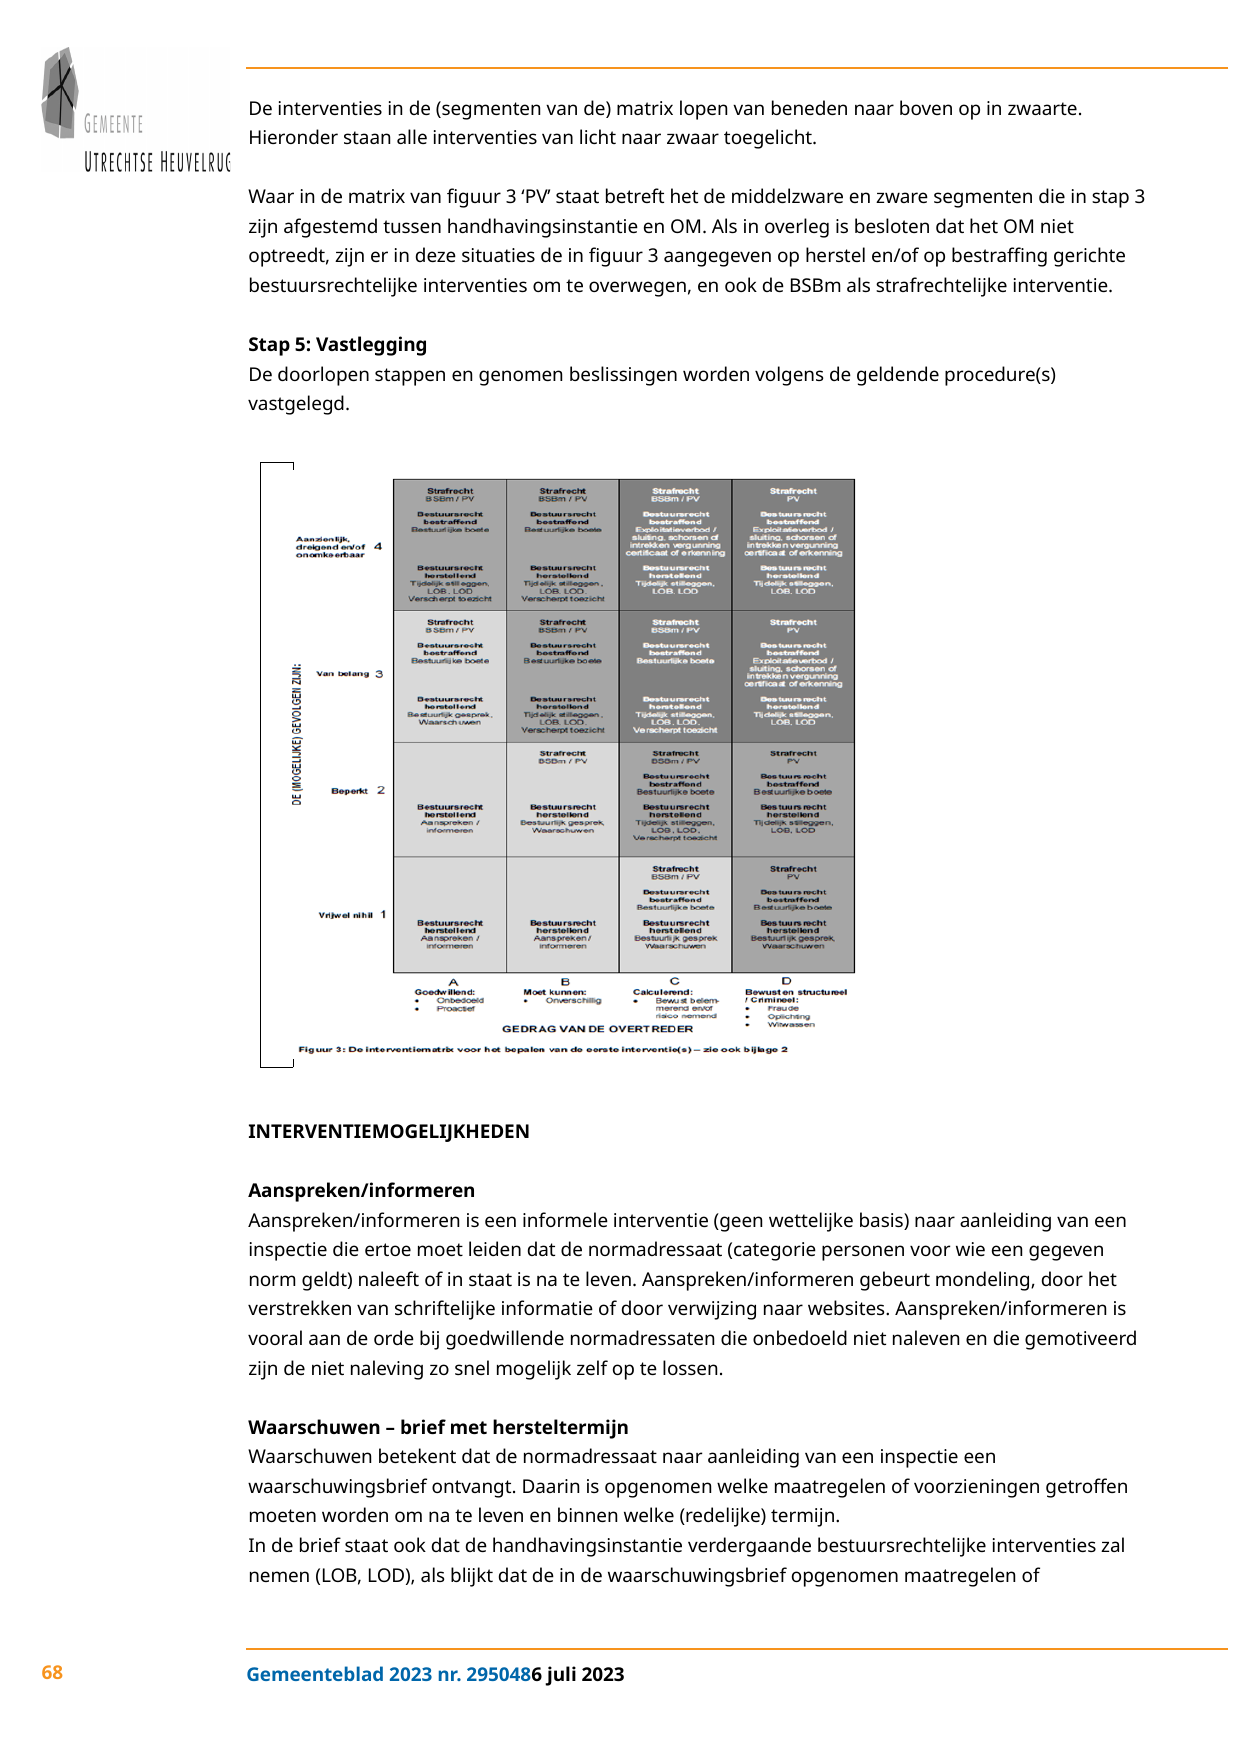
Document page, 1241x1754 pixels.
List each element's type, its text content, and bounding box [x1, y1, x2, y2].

text In de brief staat ook dat de handhavingsinstantie verdergaande bestuursrechtelijke interventies zal nemen (LOB, LOD), als blijkt dat de in de waarschuwingsbrief opgenomen maatregelen of [248, 1532, 1152, 1588]
text Waar in de matrix van figuur 3 ‘PV’ staat betreft het de middelzware en zware segmenten die in stap 3 zijn afgestemd tussen handhavingsinstantie en OM. Als in overleg is besloten dat het OM niet optreedt, zijn er in deze situaties de in figuur 3 aangegeven op herstel en/of op bestraffing gerichte bestuursrechtelijke interventies om te overwegen, en ook de BSBm als strafrechtelijke interventie. [248, 183, 1152, 298]
picture [41, 47, 231, 172]
text De doorlopen stappen en genomen beslissingen worden volgens de geldende procedure(s) vastgelegd. [248, 361, 1152, 416]
text Aanspreken/informeren [248, 1177, 1152, 1203]
text Aanspreken/informeren is een informele interventie (geen wettelijke basis) naar aanleiding van een inspectie die ertoe moet leiden dat de normadressaat (categorie personen voor wie een gegeven norm geldt) naleeft of in staat is na te leven. Aanspreken/informeren gebeurt mondeling, door het verstrekken van schriftelijke informatie of door verwijzing naar websites. Aanspreken/informeren is vooral aan de orde bij goedwillende normadressaten die onbedoeld niet naleven en die gemotiveerd zijn de niet naleving zo snel mogelijk zelf op te lossen. [248, 1207, 1152, 1381]
picture [268, 470, 860, 1059]
text Stap 5: Vastlegging [248, 331, 1152, 357]
text De interventies in de (segmenten van de) matrix lopen van beneden naar boven op in zwaarte. Hieronder staan alle interventies van licht naar zwaar toegelicht. [248, 95, 1152, 150]
text Waarschuwen – brief met hersteltermijn [248, 1414, 1152, 1440]
text Waarschuwen betekent dat de normadressaat naar aanleiding van een inspectie een waarschuwingsbrief ontvangt. Daarin is opgenomen welke maatregelen of voorzieningen getroffen moeten worden om na te leven en binnen welke (redelijke) termijn. [248, 1443, 1152, 1528]
text INTERVENTIEMOGELIJKHEDEN [248, 1118, 1152, 1144]
